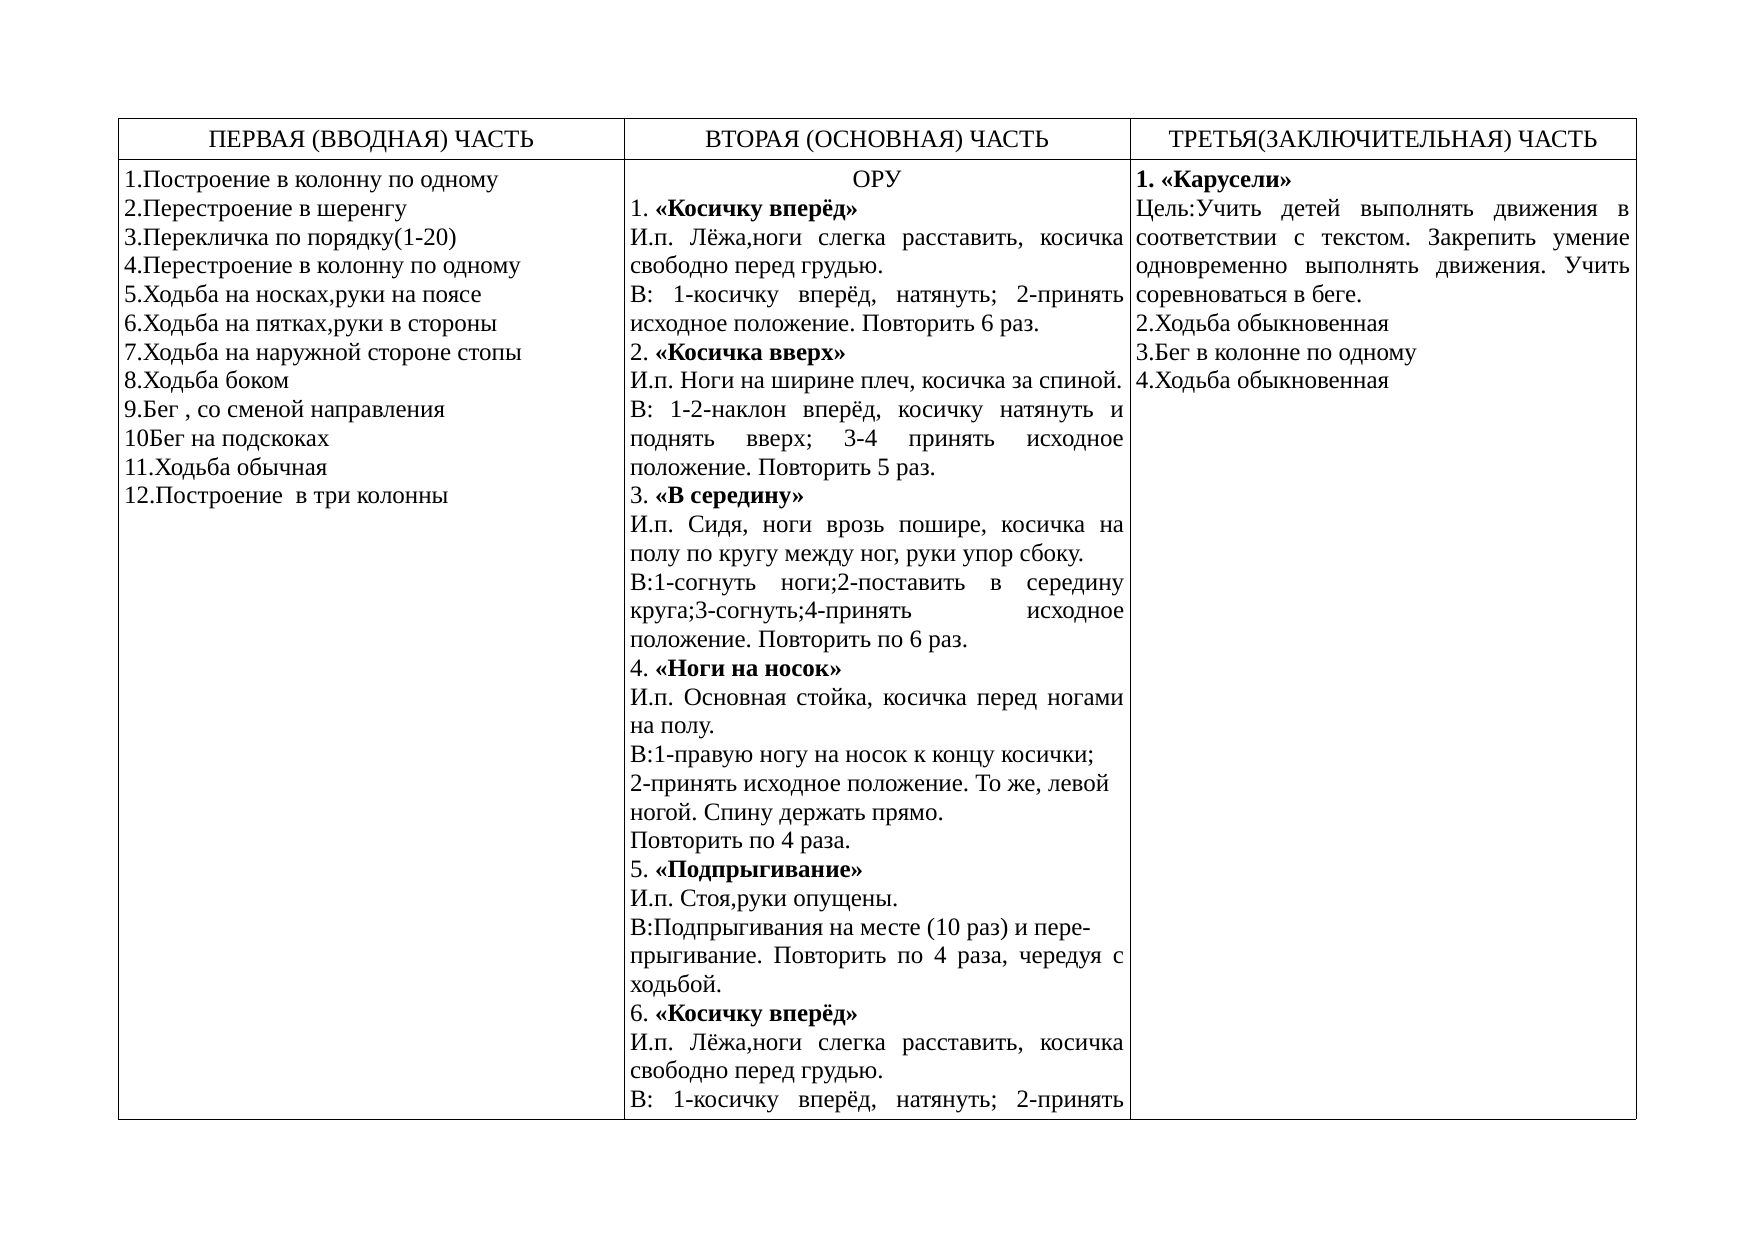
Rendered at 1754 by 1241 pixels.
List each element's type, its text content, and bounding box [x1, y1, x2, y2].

table_header ВТОРАЯ (ОСНОВНАЯ) ЧАСТЬ [625, 119, 1130, 158]
table_header ТРЕТЬЯ(ЗАКЛЮЧИТЕЛЬНАЯ) ЧАСТЬ [1131, 119, 1636, 158]
table_header ПЕРВАЯ (ВВОДНАЯ) ЧАСТЬ [119, 119, 624, 158]
table_cell ОРУ 1. «Косичку вперёд» И.п. Лёжа,ноги слегка расставить, косичка свободно перед грудью. В: 1-косичку вперёд, натянуть; 2-принять исходное положение. Повторить 6 раз. 2. «Косичка вверх» И.п. Ноги на ширине плеч, косичка за спиной. В: 1-2-наклон вперёд, косичку натянуть и поднять вверх; 3-4 принять исходное положение. Повторить 5 раз. 3. «В середину» И.п. Сидя, ноги врозь пошире, косичка на полу по кругу между ног, руки упор сбоку. В:1-согнуть ноги;2-поставить в середину круга;3-согнуть;4-принять исходное положение. Повторить по 6 раз. 4. «Ноги на носок» И.п. Основная стойка, косичка перед ногами на полу. В:1-правую ногу на носок к концу косички; 2-принять исходное положение. То же, левой ногой. Спину держать прямо. Повторить по 4 раза. 5. «Подпрыгивание» И.п. Стоя,руки опущены. В:Подпрыгивания на месте (10 раз) и пере- прыгивание. Повторить по 4 раза, чередуя с ходьбой. 6. «Косичку вперёд» И.п. Лёжа,ноги слегка расставить, косичка свободно перед грудью. В: 1-косичку вперёд, натянуть; 2-принять [625, 160, 1130, 1119]
table_cell 1.Построение в колонну по одному 2.Перестроение в шеренгу 3.Перекличка по порядку(1-20) 4.Перестроение в колонну по одному 5.Ходьба на носках,руки на поясе 6.Ходьба на пятках,руки в стороны 7.Ходьба на наружной стороне стопы 8.Ходьба боком 9.Бег , со сменой направления 10Бег на подскоках 11.Ходьба обычная 12.Построение в три колонны [119, 160, 624, 1119]
table_cell 1. «Карусели» Цель:Учить детей выполнять движения в соответствии с текстом. Закрепить умение одновременно выполнять движения. Учить соревноваться в беге. 2.Ходьба обыкновенная 3.Бег в колонне по одному 4.Ходьба обыкновенная [1131, 160, 1636, 1119]
